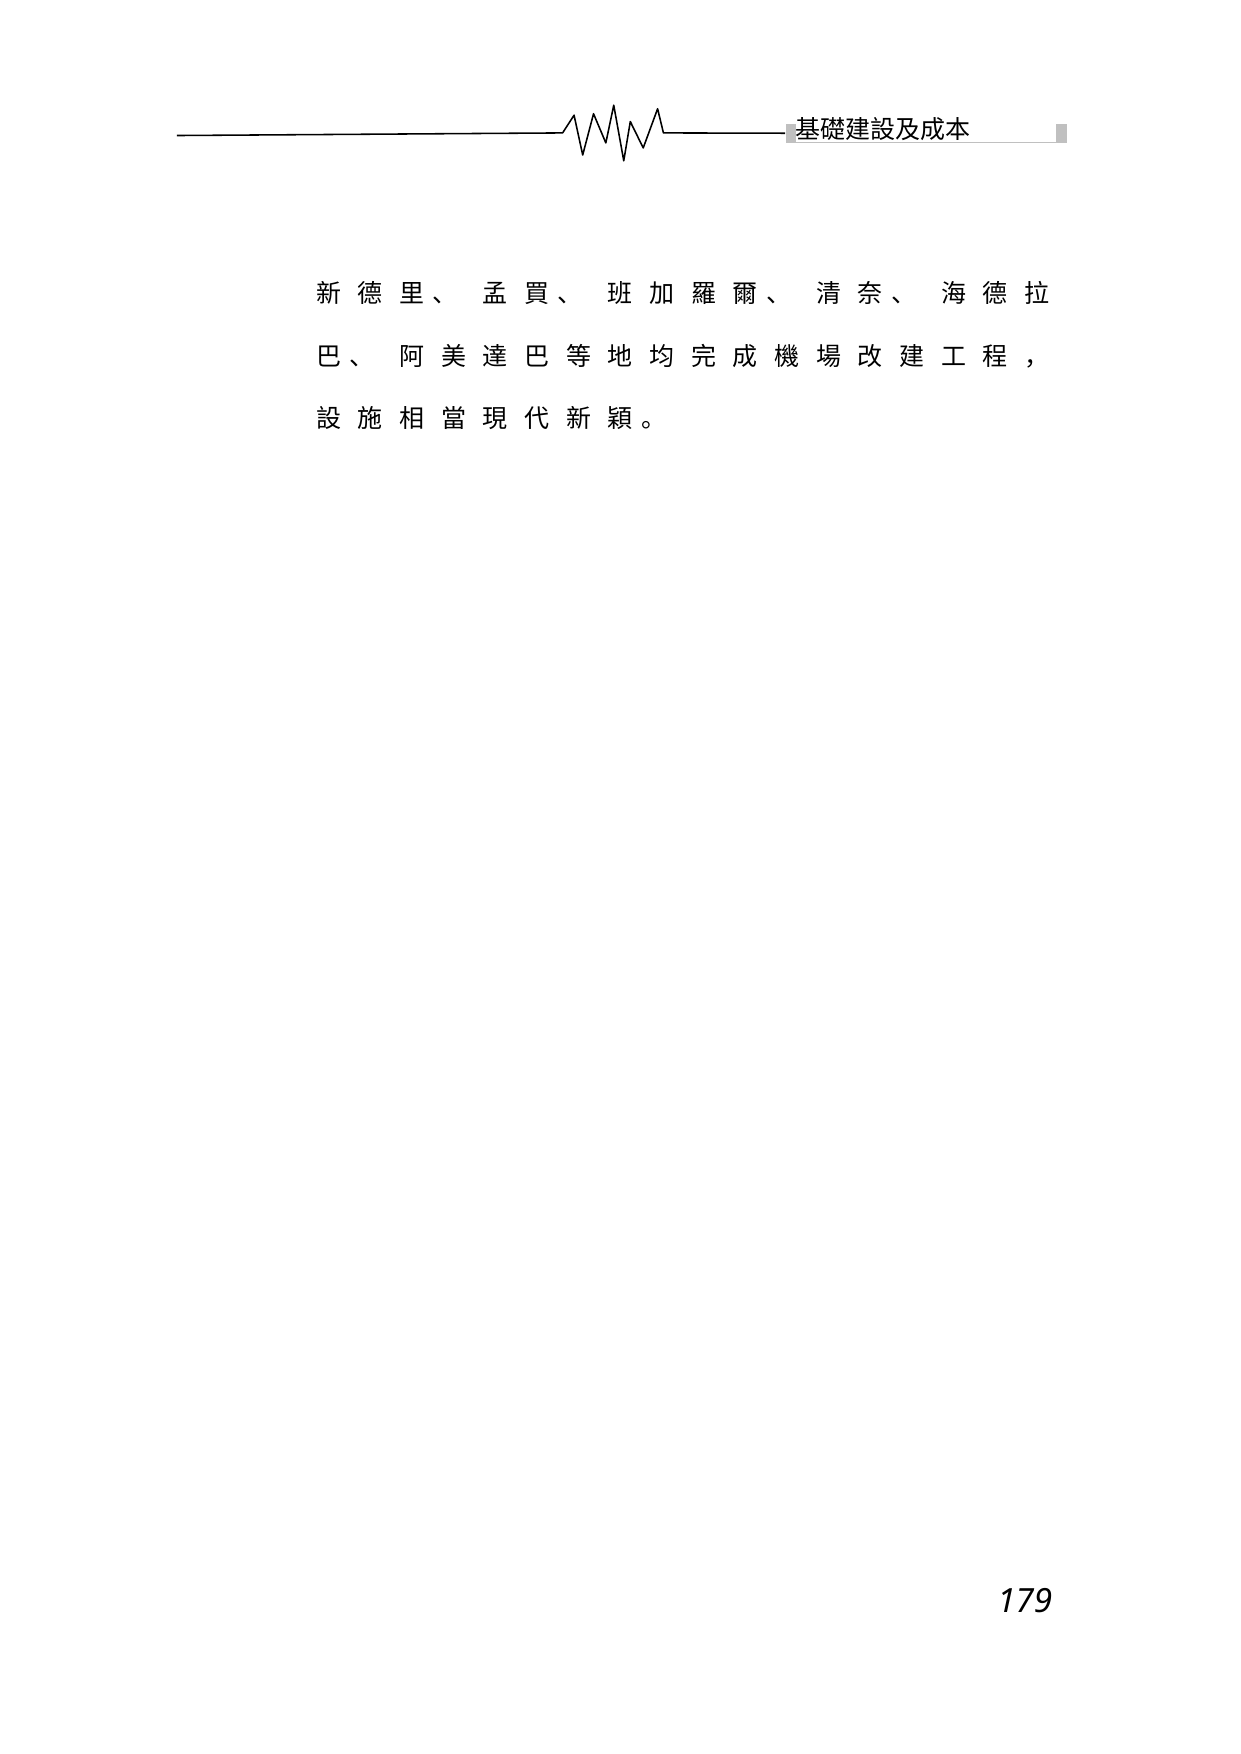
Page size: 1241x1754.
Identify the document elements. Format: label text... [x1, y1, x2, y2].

text 新德里、孟買、班加羅爾、清奈、海德拉巴、阿美達巴等地均完成機場改建工程，設施相當現代新穎。 [281, 250, 1058, 438]
